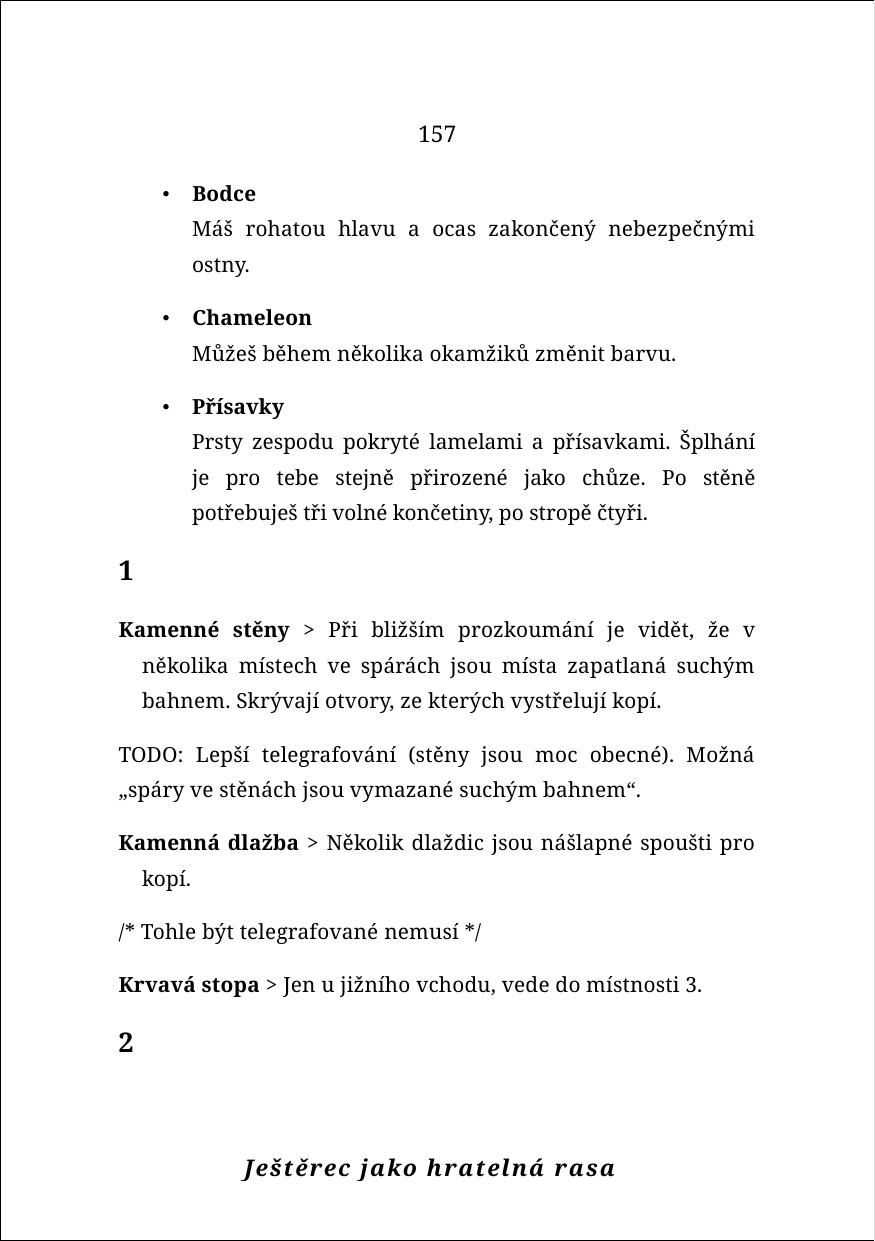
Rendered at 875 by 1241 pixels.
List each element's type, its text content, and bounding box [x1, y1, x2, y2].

list Bodce Máš rohatou hlavu a ocas zakončený nebezpečnými ostny. [162, 179, 756, 278]
text Kamenné stěny > Při bližším prozkoumání je vidět, že v několika místech ve spárách jsou místa zapatlaná suchým bahnem. Skrývají otvory, ze kterých vystřelují kopí. [118, 616, 756, 715]
text /* Tohle být telegrafované nemusí */ [118, 917, 756, 946]
text 1 [118, 552, 756, 589]
text 2 [118, 1024, 756, 1061]
text Kamenná dlažba > Několik dlaždic jsou nášlapné spoušti pro kopí. [118, 828, 756, 892]
list Chameleon Můžeš během několika okamžiků změnit barvu. [162, 303, 756, 367]
text Krvavá stopa > Jen u jižního vchodu, vede do místnosti 3. [118, 971, 756, 999]
list Přísavky Prsty zespodu pokryté lamelami a přísavkami. Šplhání je pro tebe stejně přirozené jako chůze. Po stěně potřebuješ tři volné končetiny, po stropě čtyři. [162, 392, 756, 527]
text TODO: Lepší telegrafování (stěny jsou moc obecné). Možná „spáry ve stěnách jsou vymazané suchým bahnem“. [118, 740, 756, 804]
